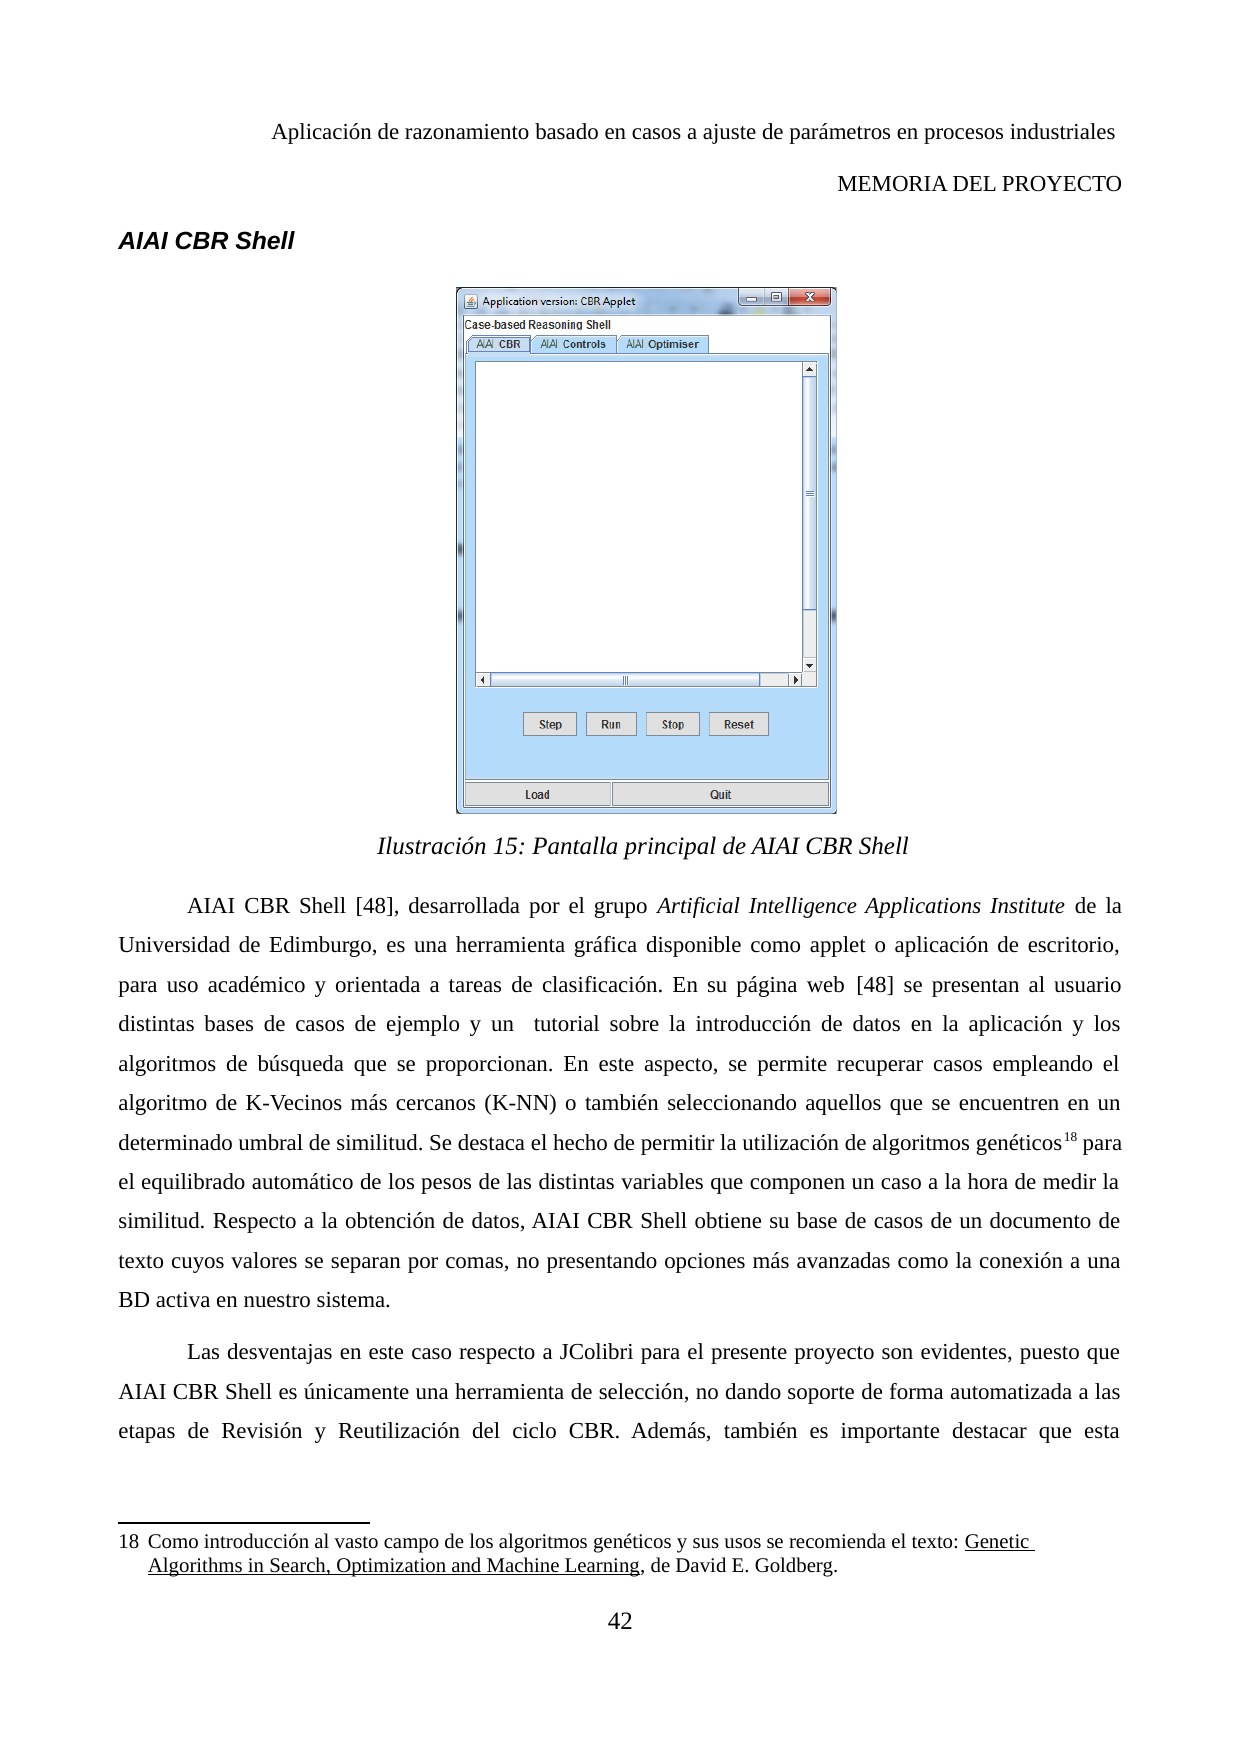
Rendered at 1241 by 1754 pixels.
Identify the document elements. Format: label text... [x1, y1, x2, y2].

subtitle AIAI CBR Shell [118, 226, 1122, 254]
text Como introducción al vasto campo de los algoritmos genéticos y sus usos se recomienda el texto: Genetic Algorithms in Search, Optimization and Machine Learning, de David E. Goldberg. [118, 1529, 1122, 1577]
list Ilustración 15: Pantalla principal de AIAI CBR Shell [368, 814, 920, 860]
text Las desventajas en este caso respecto a JColibri para el presente proyecto son evidentes, puesto que AIAI CBR Shell es únicamente una herramienta de selección, no dando soporte de forma automatizada a las etapas de Revisión y Reutilización del ciclo CBR. Además, también es importante destacar que esta [118, 1338, 1122, 1444]
subtitle [368, 860, 920, 878]
picture [456, 287, 837, 814]
subtitle [368, 271, 920, 283]
text AIAI CBR Shell [48], desarrollada por el grupo Artificial Intelligence Applications Institute de la Universidad de Edimburgo, es una herramienta gráfica disponible como applet o aplicación de escritorio, para uso académico y orientada a tareas de clasificación. En su página web [48] se presentan al usuario distintas bases de casos de ejemplo y un tutorial sobre la introducción de datos en la aplicación y los algoritmos de búsqueda que se proporcionan. En este aspecto, se permite recuperar casos empleando el algoritmo de K-Vecinos más cercanos (K-NN) o también seleccionando aquellos que se encuentren en un determinado umbral de similitud. Se destaca el hecho de permitir la utilización de algoritmos genéticos para el equilibrado automático de los pesos de las distintas variables que componen un caso a la hora de medir la similitud. Respecto a la obtención de datos, AIAI CBR Shell obtiene su base de casos de un documento de texto cuyos valores se separan por comas, no presentando opciones más avanzadas como la conexión a una BD activa en nuestro sistema. [118, 267, 1122, 1313]
